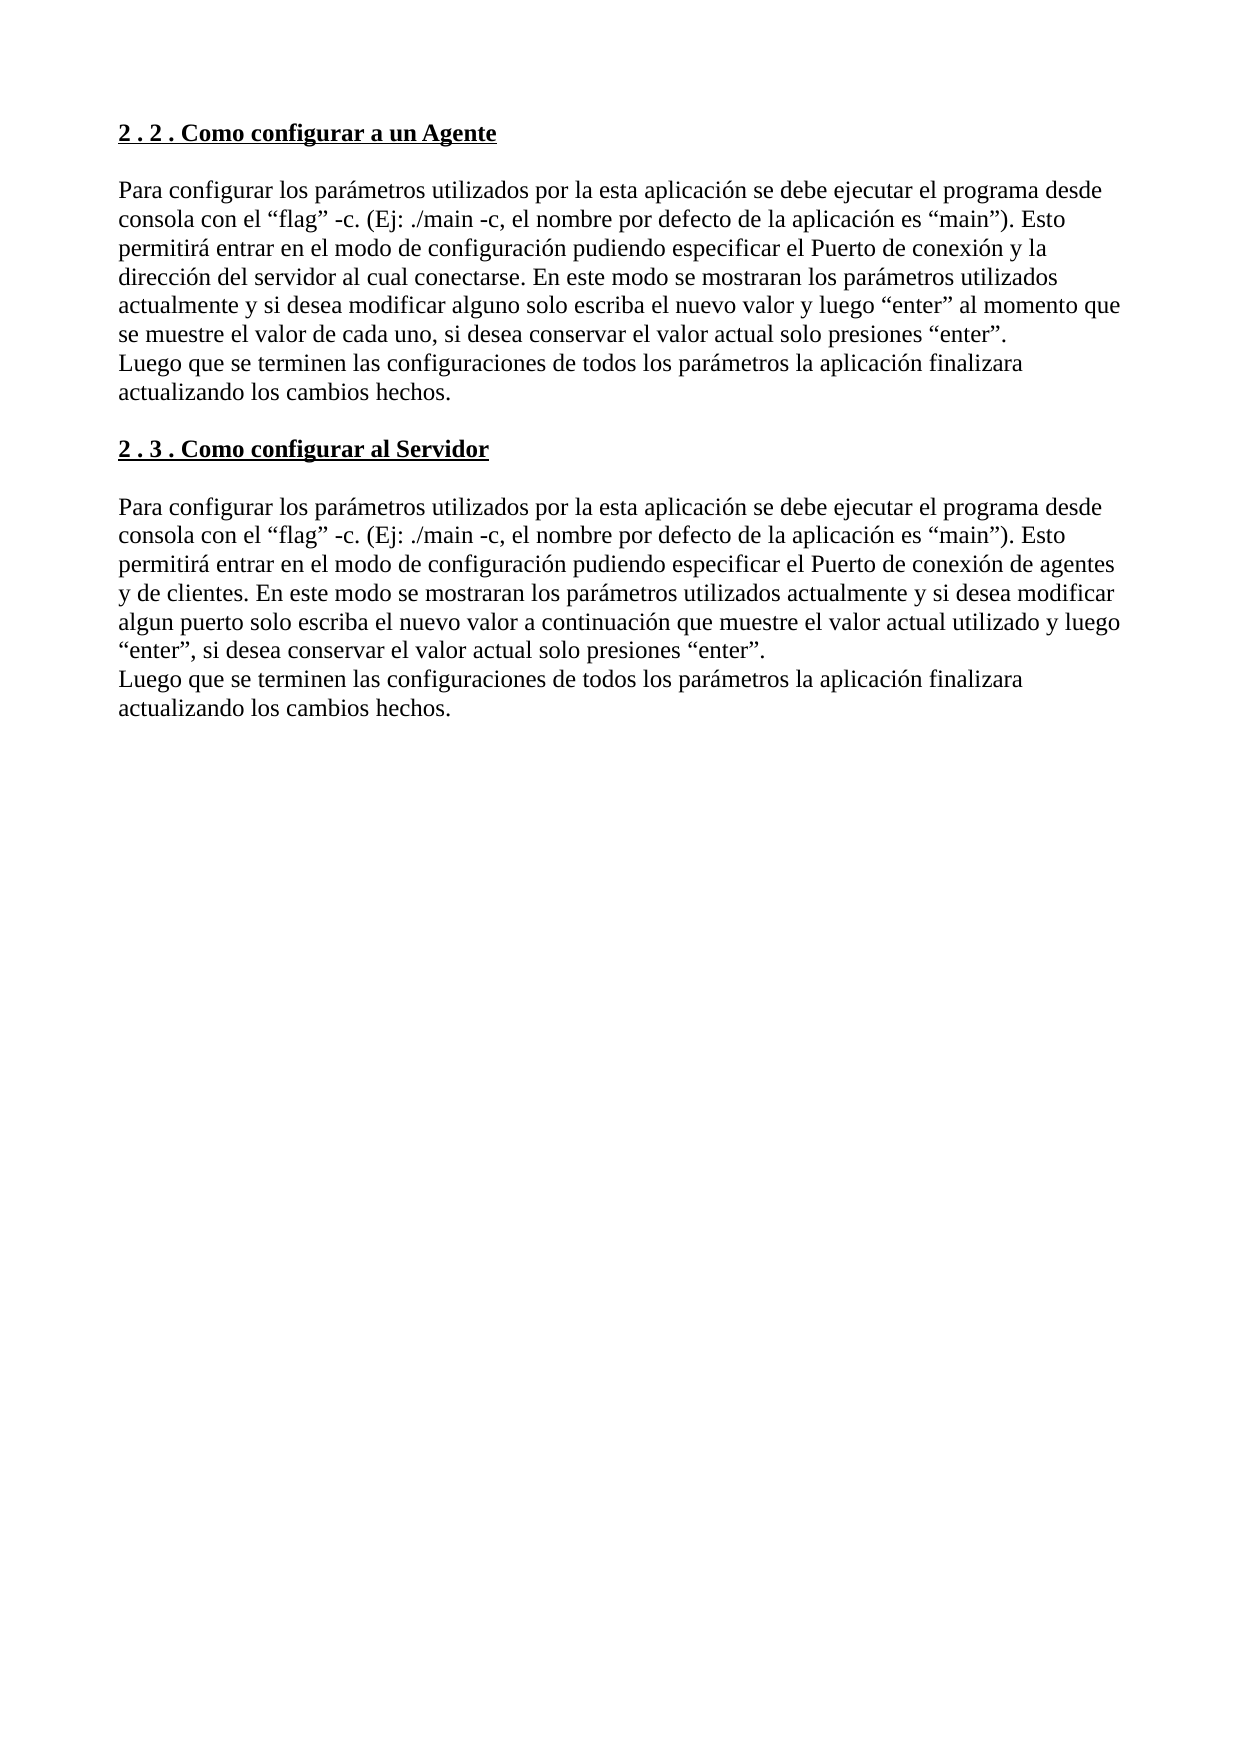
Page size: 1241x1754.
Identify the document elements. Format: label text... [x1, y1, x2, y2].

text Para configurar los parámetros utilizados por la esta aplicación se debe ejecutar el programa desde consola con el “flag” -c. (Ej: ./main -c, el nombre por defecto de la aplicación es “main”). Esto permitirá entrar en el modo de configuración pudiendo especificar el Puerto de conexión y la dirección del servidor al cual conectarse. En este modo se mostraran los parámetros utilizados actualmente y si desea modificar alguno solo escriba el nuevo valor y luego “enter” al momento que se muestre el valor de cada uno, si desea conservar el valor actual solo presiones “enter”. [118, 176, 1122, 348]
text 2 . 3 . Como configurar al Servidor [118, 434, 1122, 463]
text Luego que se terminen las configuraciones de todos los parámetros la aplicación finalizara actualizando los cambios hechos. [118, 348, 1122, 406]
text Para configurar los parámetros utilizados por la esta aplicación se debe ejecutar el programa desde consola con el “flag” -c. (Ej: ./main -c, el nombre por defecto de la aplicación es “main”). Esto permitirá entrar en el modo de configuración pudiendo especificar el Puerto de conexión de agentes y de clientes. En este modo se mostraran los parámetros utilizados actualmente y si desea modificar algun puerto solo escriba el nuevo valor a continuación que muestre el valor actual utilizado y luego “enter”, si desea conservar el valor actual solo presiones “enter”. [118, 492, 1122, 664]
text Luego que se terminen las configuraciones de todos los parámetros la aplicación finalizara actualizando los cambios hechos. [118, 664, 1122, 722]
text 2 . 2 . Como configurar a un Agente [118, 118, 1122, 147]
